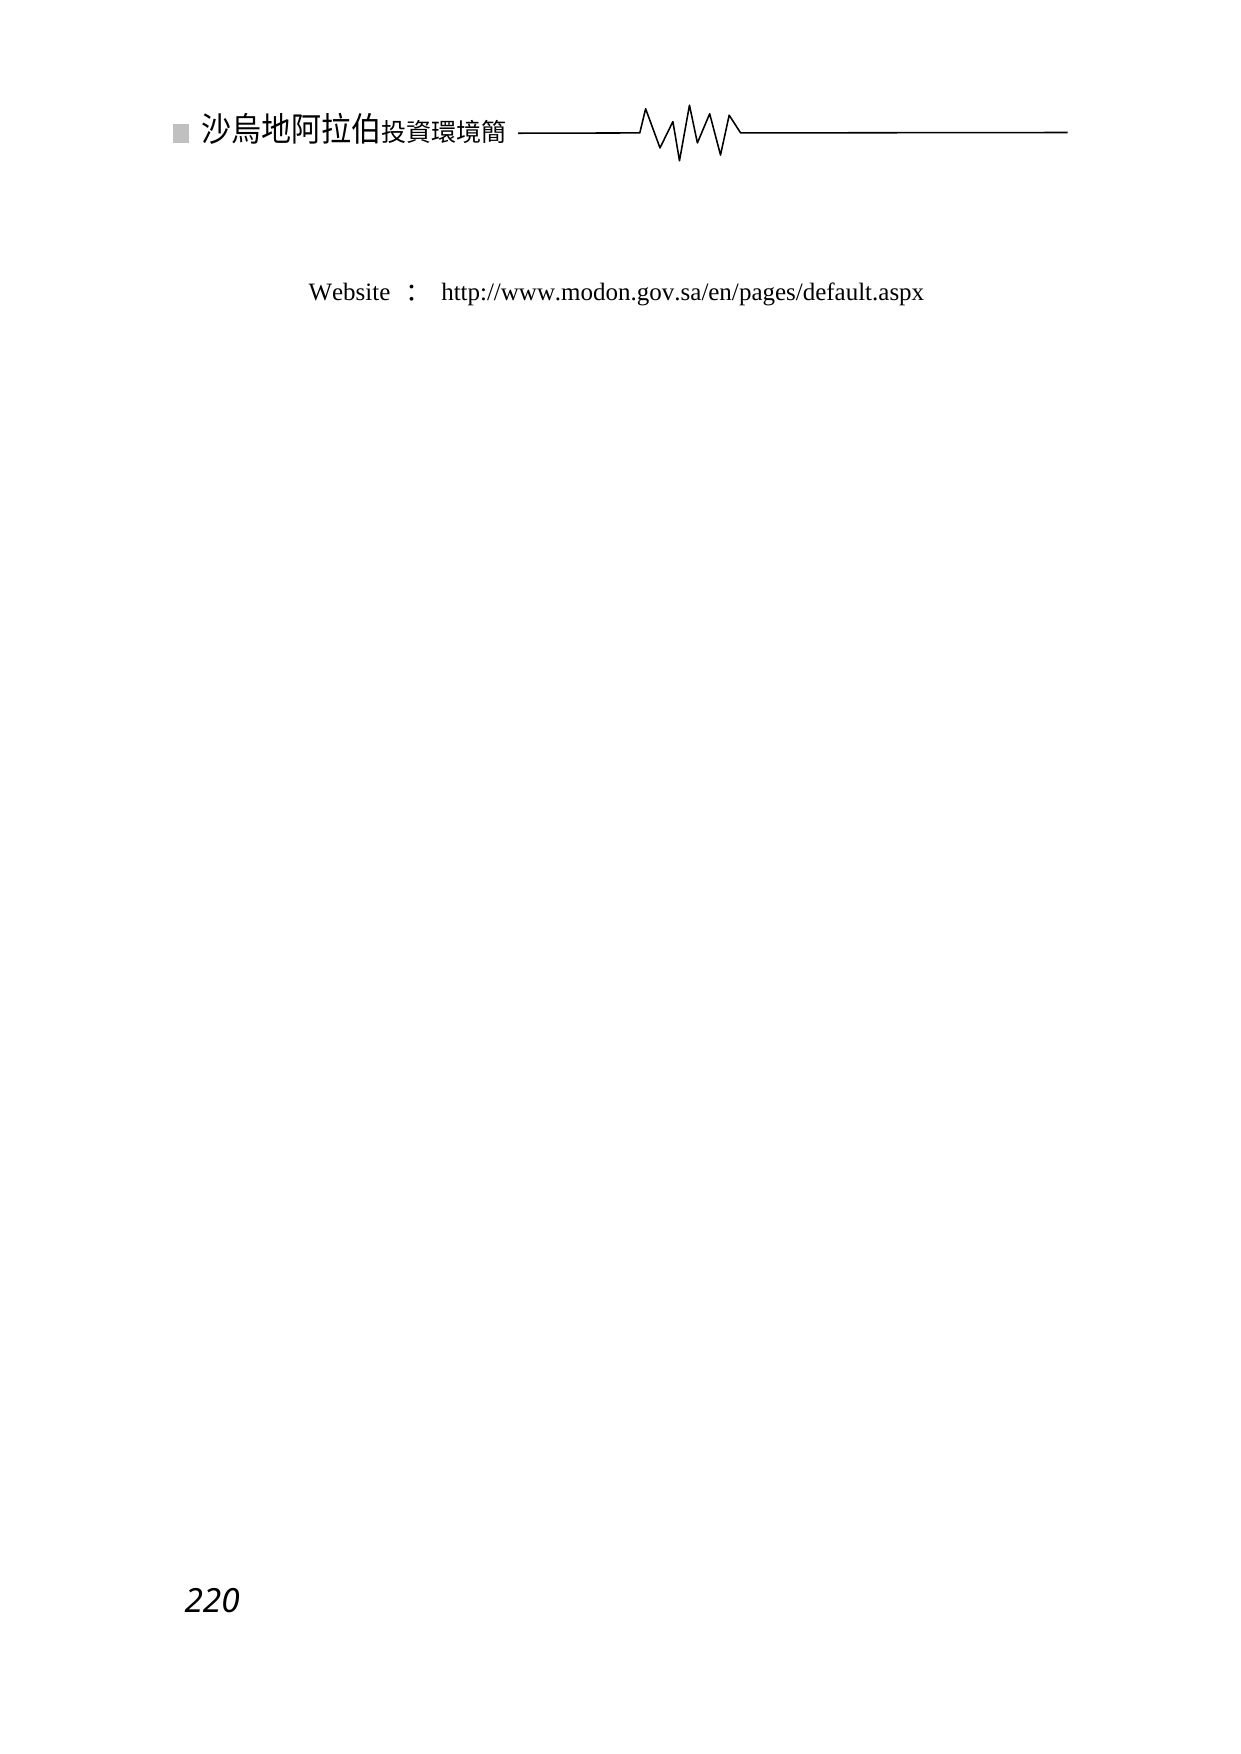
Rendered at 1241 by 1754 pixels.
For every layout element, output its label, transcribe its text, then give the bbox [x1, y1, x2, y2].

text Website：http://www.modon.gov.sa/en/pages/default.aspx [281, 250, 1058, 313]
